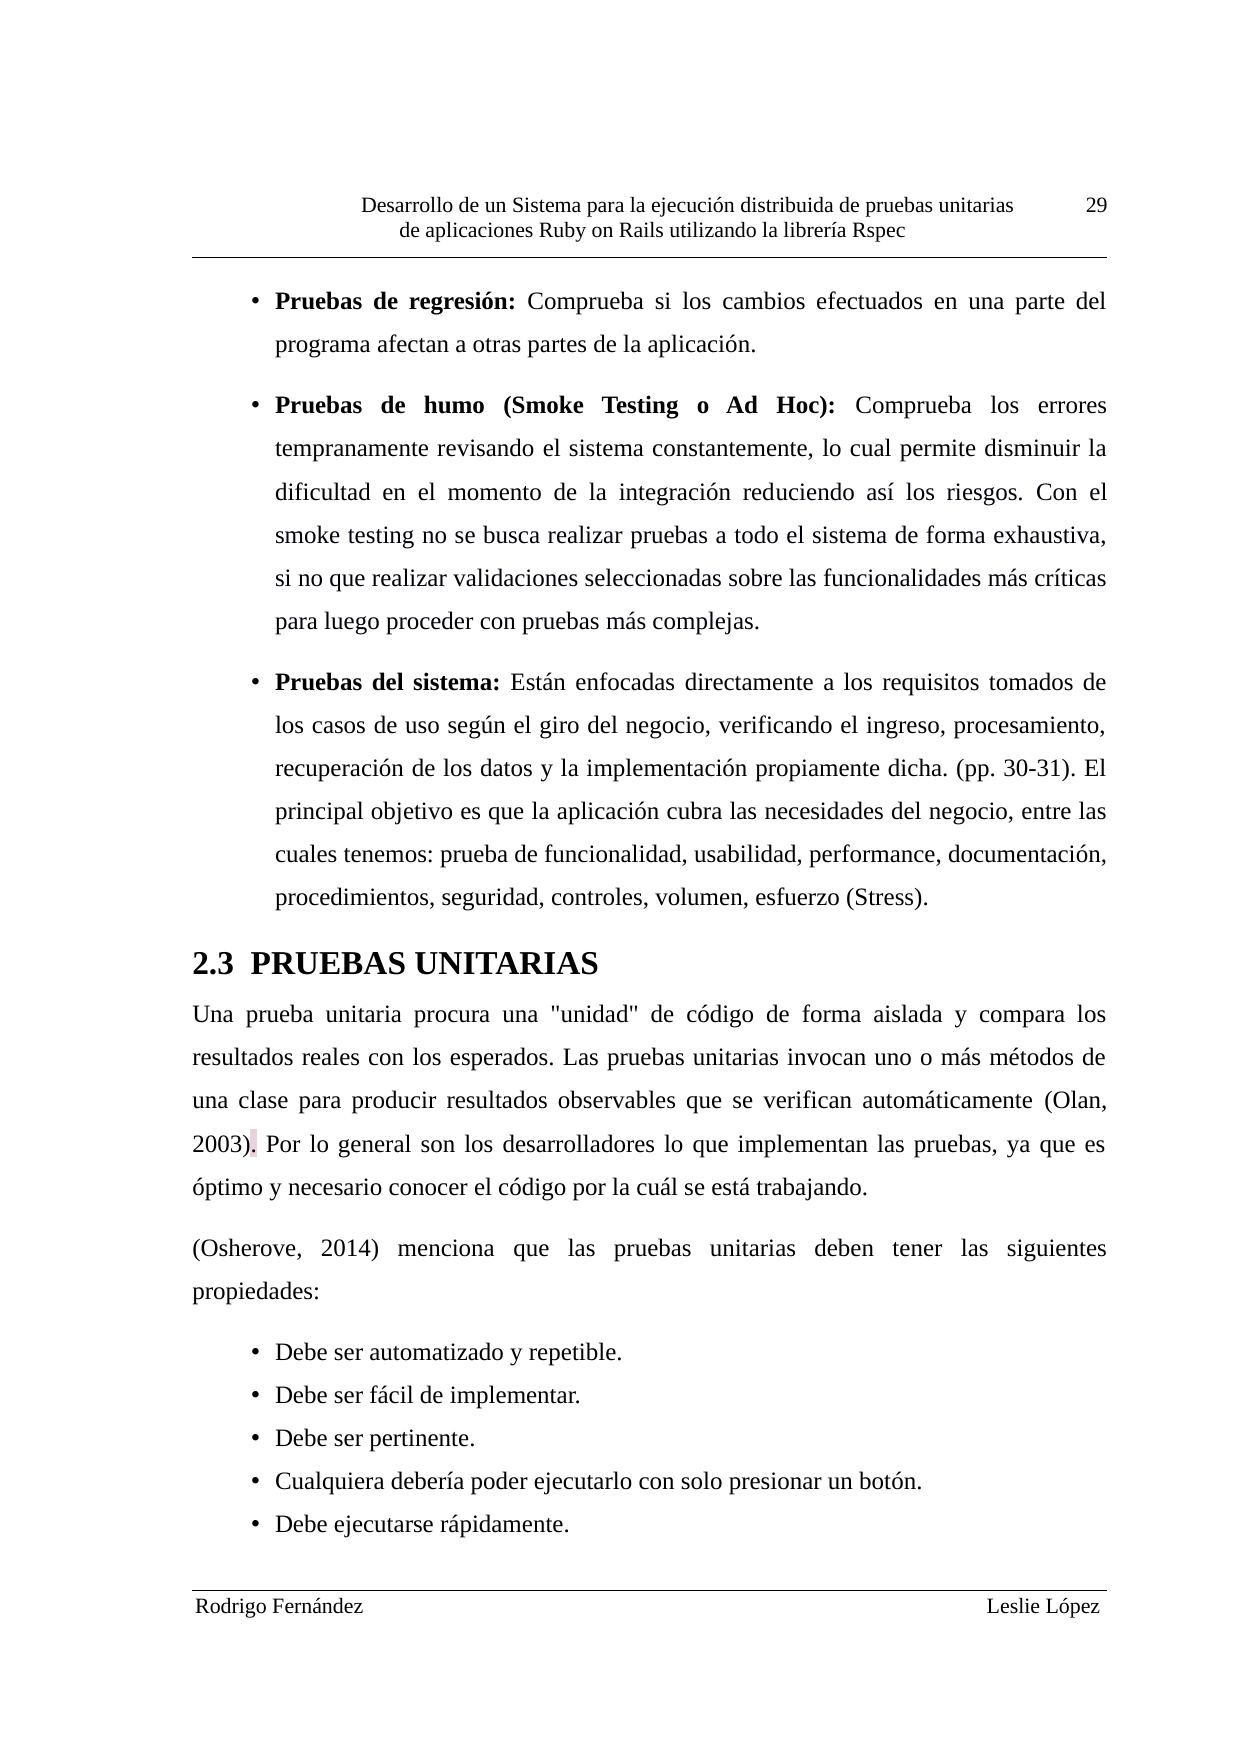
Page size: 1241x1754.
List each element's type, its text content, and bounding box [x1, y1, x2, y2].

list Debe ser automatizado y repetible. [251, 1337, 1107, 1365]
text Una prueba unitaria procura una "unidad" de código de forma aislada y compara los resultados reales con los esperados. Las pruebas unitarias invocan uno o más métodos de una clase para producir resultados observables que se verifican automáticamente (Olan, 2003)⁠. Por lo general son los desarrolladores lo que implementan las pruebas, ya que es óptimo y necesario conocer el código por la cuál se está trabajando. [192, 999, 1107, 1201]
subtitle Pruebas Unitarias [192, 943, 1107, 982]
list Cualquiera debería poder ejecutarlo con solo presionar un botón. [251, 1466, 1107, 1495]
list Debe ejecutarse rápidamente. [251, 1509, 1107, 1538]
list Debe ser pertinente. [251, 1423, 1107, 1452]
list Debe ser fácil de implementar. [251, 1380, 1107, 1408]
list Pruebas del sistema: Están enfocadas directamente a los requisitos tomados de los casos de uso según el giro del negocio, verificando el ingreso, procesamiento, recuperación de los datos y la implementación propiamente dicha. (pp. 30-31). El principal objetivo es que la aplicación cubra las necesidades del negocio, entre las cuales tenemos: prueba de funcionalidad, usabilidad, performance, documentación, procedimientos, seguridad, controles, volumen, esfuerzo (Stress). [251, 667, 1107, 911]
list Pruebas de humo (Smoke Testing o Ad Hoc): Comprueba los errores tempranamente revisando el sistema constantemente, lo cual permite disminuir la dificultad en el momento de la integración reduciendo así los riesgos. Con el smoke testing no se busca realizar pruebas a todo el sistema de forma exhaustiva, si no que realizar validaciones seleccionadas sobre las funcionalidades más críticas para luego proceder con pruebas más complejas. [251, 390, 1107, 635]
list Pruebas de regresión: Comprueba si los cambios efectuados en una parte del programa afectan a otras partes de la aplicación. [251, 286, 1107, 358]
text (Osherove, 2014)⁠ menciona que las pruebas unitarias deben tener las siguientes propiedades: [192, 1233, 1107, 1304]
